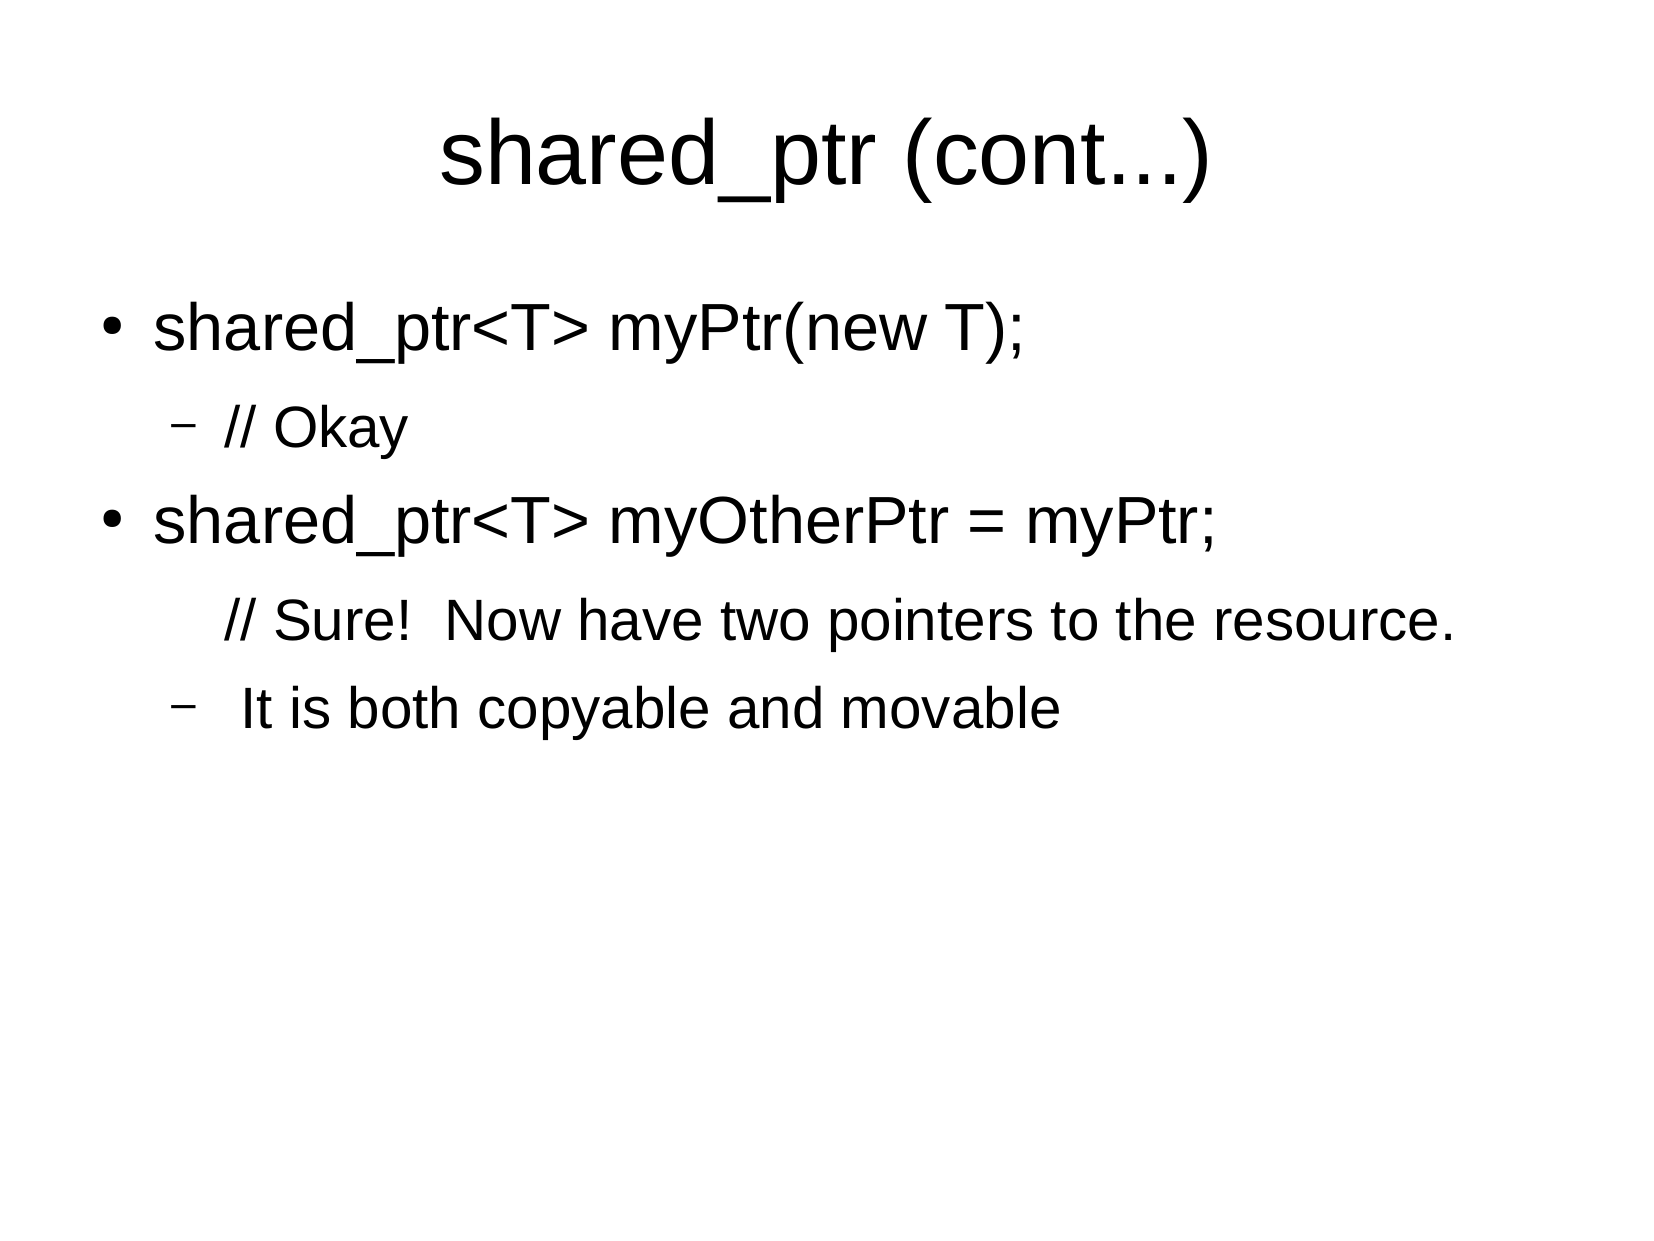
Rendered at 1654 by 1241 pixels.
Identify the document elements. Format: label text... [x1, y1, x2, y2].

list shared_ptr<T> myPtr(new T); // Okay shared_ptr<T> myOtherPtr = myPtr; // Sure! Now have two pointers to the resource. It is both copyable and movable [82, 290, 1571, 1010]
title shared_ptr (cont...) [82, 49, 1571, 257]
